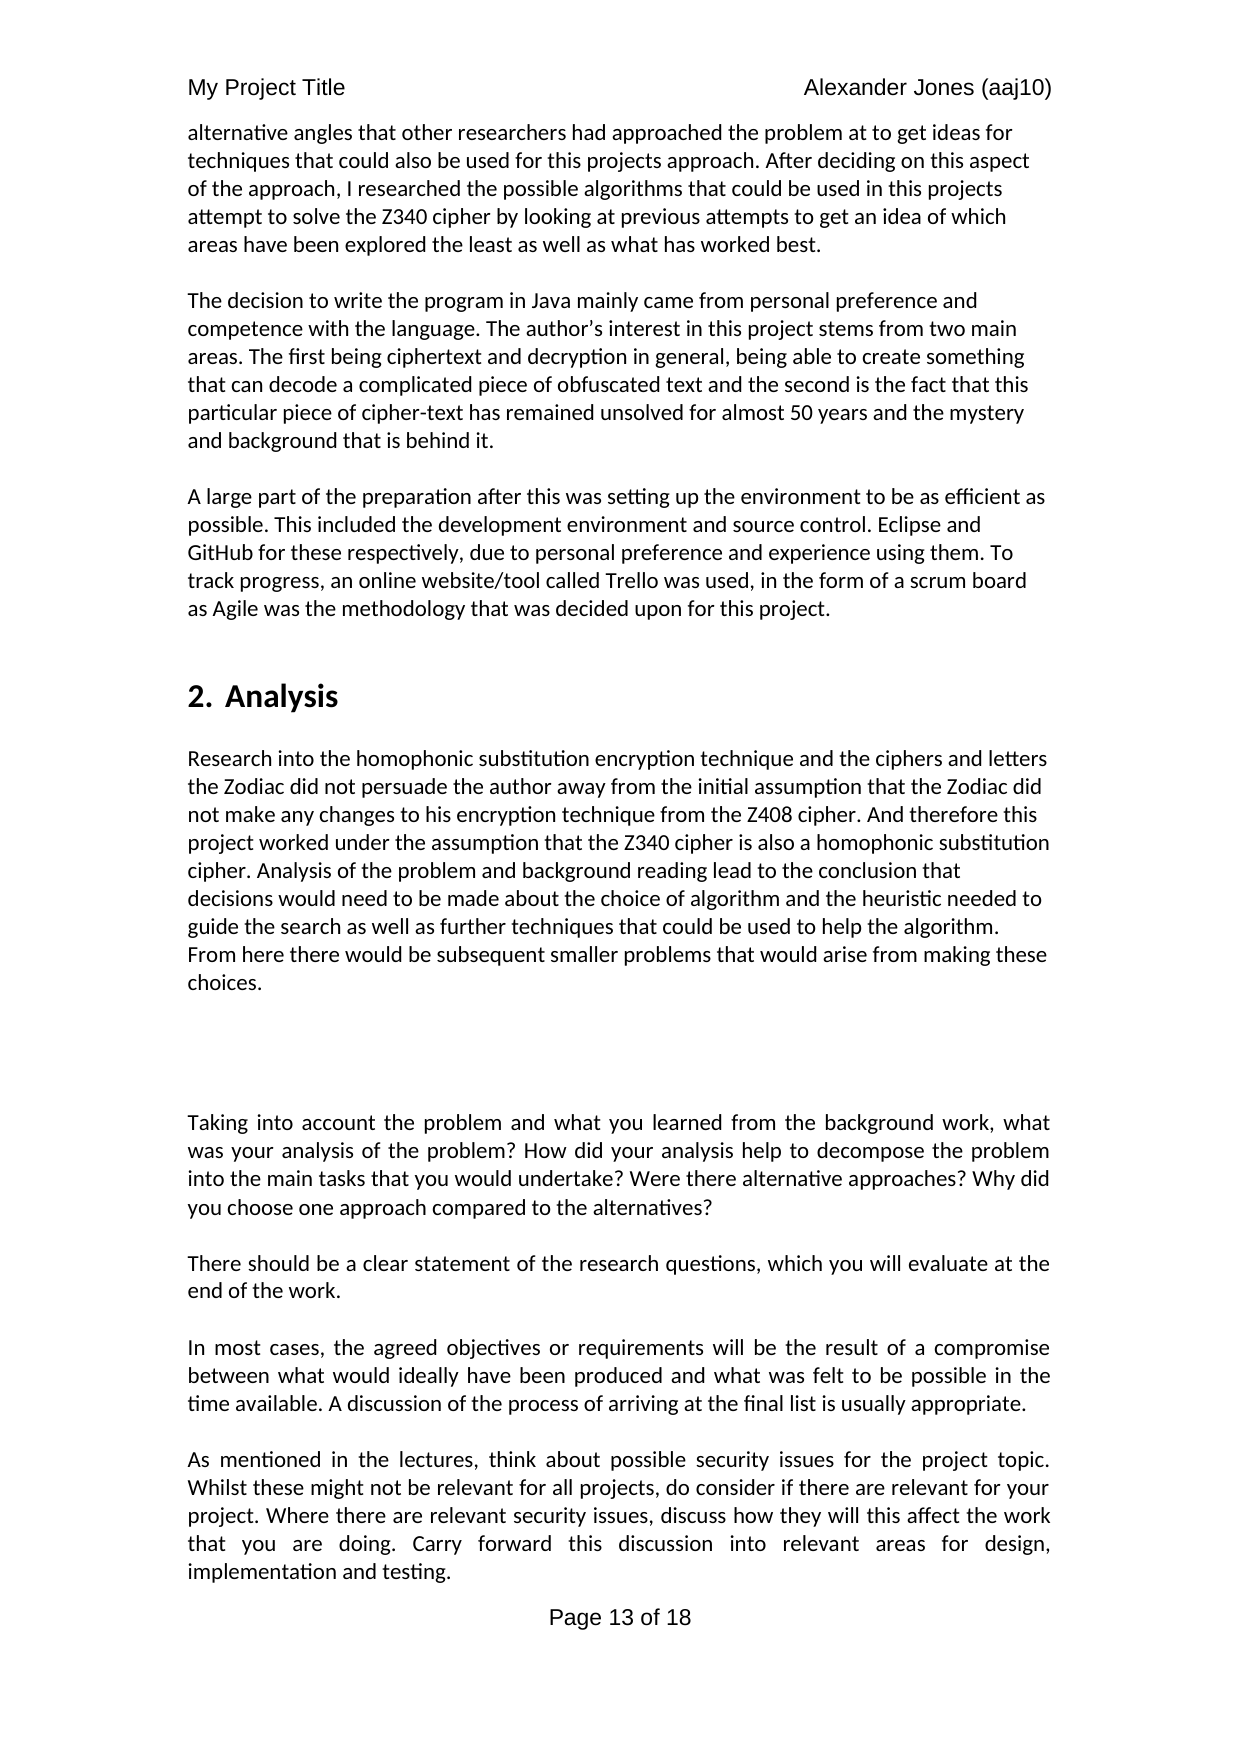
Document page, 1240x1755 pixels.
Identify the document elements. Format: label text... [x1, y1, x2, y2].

subtitle Analysis [187, 676, 1052, 716]
text In most cases, the agreed objectives or requirements will be the result of a compromise between what would ideally have been produced and what was felt to be possible in the time available. A discussion of the process of arriving at the final list is usually appropriate. [187, 1333, 1052, 1417]
text As mentioned in the lectures, think about possible security issues for the project topic. Whilst these might not be relevant for all projects, do consider if there are relevant for your project. Where there are relevant security issues, discuss how they will this affect the work that you are doing. Carry forward this discussion into relevant areas for design, implementation and testing. [187, 1445, 1052, 1585]
text A large part of the preparation after this was setting up the environment to be as efficient as possible. This included the development environment and source control. Eclipse and GitHub for these respectively, due to personal preference and experience using them. To track progress, an online website/tool called Trello was used, in the form of a scrum board as Agile was the methodology that was decided upon for this project. [187, 482, 1052, 622]
text There should be a clear statement of the research questions, which you will evaluate at the end of the work. [187, 1249, 1052, 1305]
text The decision to write the program in Java mainly came from personal preference and competence with the language. The author’s interest in this project stems from two main areas. The first being ciphertext and decryption in general, being able to create something that can decode a complicated piece of obfuscated text and the second is the fact that this particular piece of cipher-text has remained unsolved for almost 50 years and the mystery and background that is behind it. [187, 286, 1052, 454]
text alternative angles that other researchers had approached the problem at to get ideas for techniques that could also be used for this projects approach. After deciding on this aspect of the approach, I researched the possible algorithms that could be used in this projects attempt to solve the Z340 cipher by looking at previous attempts to get an idea of which areas have been explored the least as well as what has worked best. [187, 118, 1052, 258]
text Research into the homophonic substitution encryption technique and the ciphers and letters the Zodiac did not persuade the author away from the initial assumption that the Zodiac did not make any changes to his encryption technique from the Z408 cipher. And therefore this project worked under the assumption that the Z340 cipher is also a homophonic substitution cipher. Analysis of the problem and background reading lead to the conclusion that decisions would need to be made about the choice of algorithm and the heuristic needed to guide the search as well as further techniques that could be used to help the algorithm. From here there would be subsequent smaller problems that would arise from making these choices. [187, 744, 1052, 996]
text Taking into account the problem and what you learned from the background work, what was your analysis of the problem? How did your analysis help to decompose the problem into the main tasks that you would undertake? Were there alternative approaches? Why did you choose one approach compared to the alternatives? [187, 1108, 1052, 1221]
